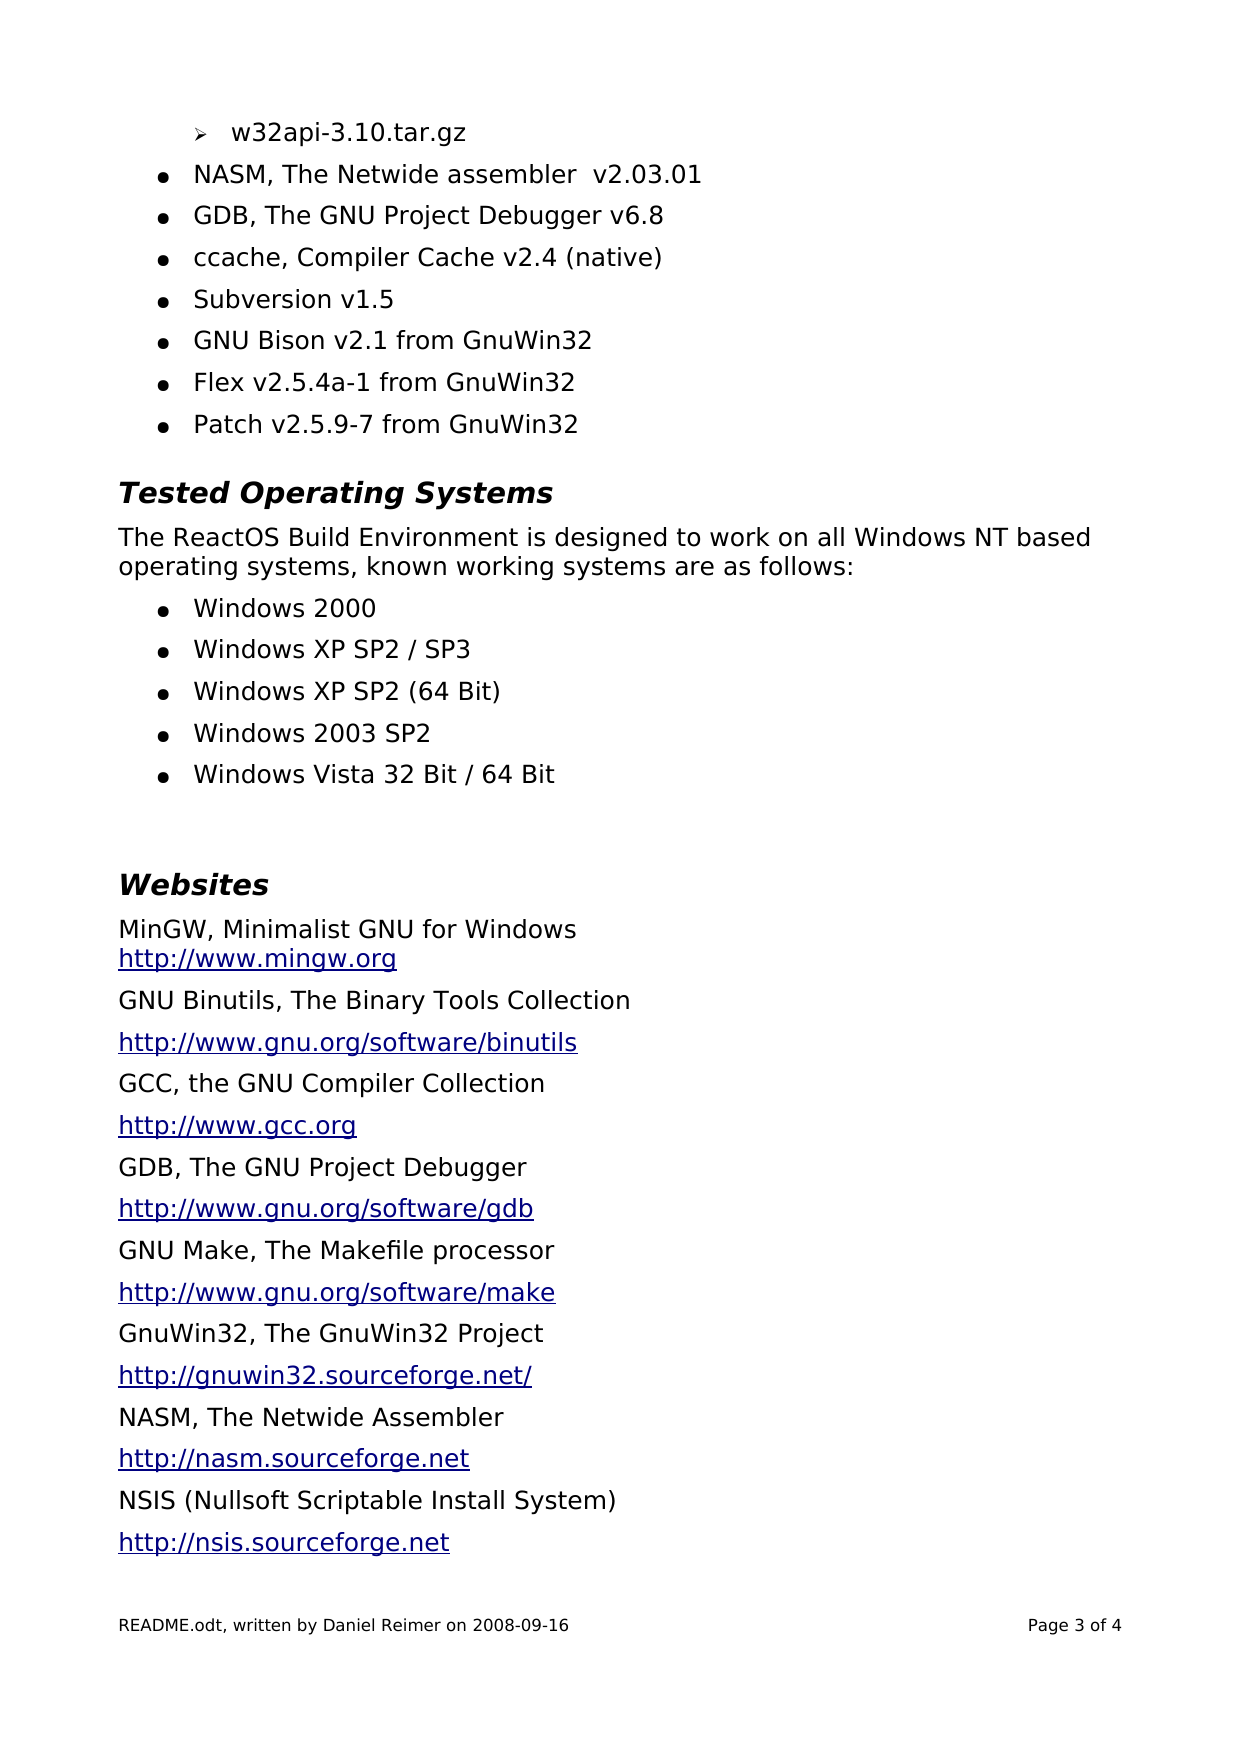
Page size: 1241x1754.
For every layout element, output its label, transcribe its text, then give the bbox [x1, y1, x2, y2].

list Patch v2.5.9-7 from GnuWin32 [156, 410, 1122, 439]
text GCC, the GNU Compiler Collection [118, 1069, 1122, 1098]
list Windows XP SP2 (64 Bit) [156, 677, 1122, 706]
text http://gnuwin32.sourceforge.net/ [118, 1361, 1122, 1390]
subtitle Tested Operating Systems [118, 476, 1122, 510]
list ccache, Compiler Cache v2.4 (native) [156, 243, 1122, 272]
text http://www.gnu.org/software/binutils [118, 1028, 1122, 1057]
subtitle Websites [118, 869, 1122, 903]
text GnuWin32, The GnuWin32 Project [118, 1319, 1122, 1348]
list GNU Bison v2.1 from GnuWin32 [156, 326, 1122, 356]
text MinGW, Minimalist GNU for Windows http://www.mingw.org [118, 915, 1122, 973]
list GDB, The GNU Project Debugger v6.8 [156, 201, 1122, 231]
text http://nsis.sourceforge.net [118, 1528, 1122, 1557]
text GDB, The GNU Project Debugger [118, 1153, 1122, 1182]
text http://www.gcc.org [118, 1111, 1122, 1140]
list Flex v2.5.4a-1 from GnuWin32 [156, 368, 1122, 397]
list Windows XP SP2 / SP3 [156, 635, 1122, 664]
text NSIS (Nullsoft Scriptable Install System) [118, 1486, 1122, 1515]
text http://nasm.sourceforge.net [118, 1444, 1122, 1473]
list NASM, The Netwide assembler v2.03.01 [156, 160, 1122, 189]
list Windows 2000 [156, 594, 1122, 623]
list Subversion v1.5 [156, 285, 1122, 314]
list Windows Vista 32 Bit / 64 Bit [156, 760, 1122, 789]
text The ReactOS Build Environment is designed to work on all Windows NT based operating systems, known working systems are as follows: [118, 523, 1122, 581]
text http://www.gnu.org/software/make [118, 1278, 1122, 1307]
text NASM, The Netwide Assembler [118, 1403, 1122, 1432]
list w32api-3.10.tar.gz [193, 118, 1122, 147]
text http://www.gnu.org/software/gdb [118, 1194, 1122, 1223]
text GNU Binutils, The Binary Tools Collection [118, 986, 1122, 1015]
list Windows 2003 SP2 [156, 719, 1122, 748]
text GNU Make, The Makefile processor [118, 1236, 1122, 1265]
